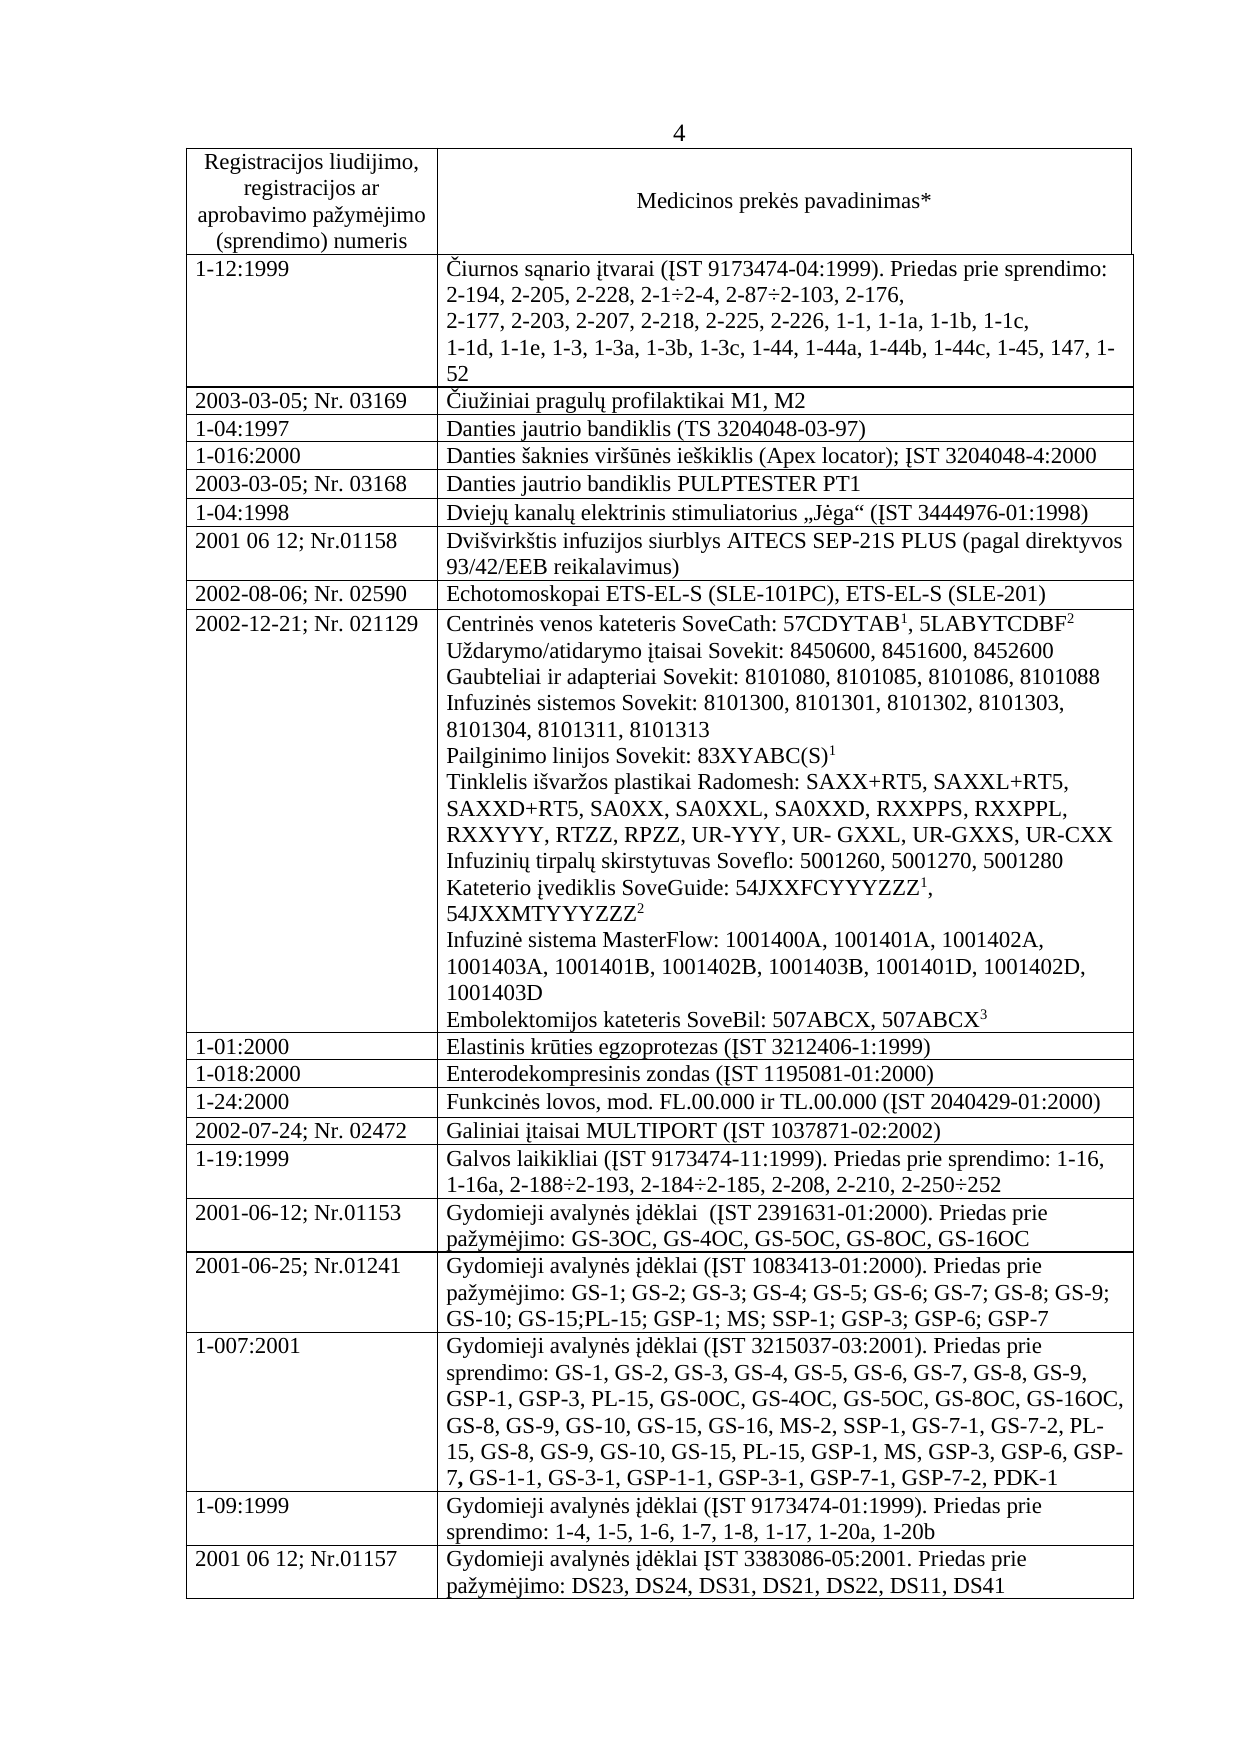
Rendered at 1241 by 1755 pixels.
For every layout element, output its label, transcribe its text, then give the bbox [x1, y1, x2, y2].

table_cell [177, 1032, 186, 1059]
table_cell [177, 1087, 186, 1117]
table_cell 1-04:1998 [187, 499, 437, 526]
table_cell Dvišvirkštis infuzijos siurblys AITECS SEP-21S PLUS (pagal direktyvos 93/42/EEB reikalavimus) [438, 527, 1133, 579]
table_cell [177, 498, 186, 526]
table_header [177, 148, 186, 253]
table_cell [177, 1198, 186, 1251]
table_cell [177, 1251, 186, 1332]
table_cell [177, 1117, 186, 1144]
table_cell 1-19:1999 [187, 1145, 437, 1198]
table_cell Funkcinės lovos, mod. FL.00.000 ir TL.00.000 (ĮST 2040429-01:2000) [438, 1088, 1133, 1117]
table_cell [177, 441, 186, 468]
table_cell 2001-06-25; Nr.01241 [187, 1253, 437, 1332]
table_cell 1-09:1999 [187, 1492, 437, 1544]
table_cell [177, 414, 186, 441]
table_cell 1-018:2000 [187, 1060, 437, 1087]
table_cell [177, 609, 186, 1032]
table_cell 1-007:2001 [187, 1333, 437, 1491]
table_cell Centrinės venos kateteris SoveCath: 57CDYTAB1, 5LABYTCDBF2 Uždarymo/atidarymo įtaisai Sovekit: 8450600, 8451600, 8452600 Gaubteliai ir adapteriai Sovekit: 8101080, 8101085, 8101086, 8101088 Infuzinės sistemos Sovekit: 8101300, 8101301, 8101302, 8101303, 8101304, 8101311, 8101313 Pailginimo linijos Sovekit: 83XYABC(S)1 Tinklelis išvaržos plastikai Radomesh: SAXX+RT5, SAXXL+RT5, SAXXD+RT5, SA0XX, SA0XXL, SA0XXD, RXXPPS, RXXPPL, RXXYYY, RTZZ, RPZZ, UR-YYY, UR- GXXL, UR-GXXS, UR-CXX Infuzinių tirpalų skirstytuvas Soveflo: 5001260, 5001270, 5001280 Kateterio įvediklis SoveGuide: 54JXXFCYYYZZZ1, 54JXXMTYYYZZZ2 Infuzinė sistema MasterFlow: 1001400A, 1001401A, 1001402A, 1001403A, 1001401B, 1001402B, 1001403B, 1001401D, 1001402D, 1001403D Embolektomijos kateteris SoveBil: 507ABCX, 507ABCX3 [438, 610, 1133, 1032]
table_cell Čiurnos sąnario įtvarai (ĮST 9173474-04:1999). Priedas prie sprendimo: 2-194, 2-205, 2-228, 2-1÷2-4, 2-87÷2-103, 2-176, 2-177, 2-203, 2-207, 2-218, 2-225, 2-226, 1-1, 1-1a, 1-1b, 1-1c, 1-1d, 1-1e, 1-3, 1-3a, 1-3b, 1-3c, 1-44, 1-44a, 1-44b, 1-44c, 1-45, 147, 1-52 [438, 255, 1133, 386]
table_header Medicinos prekės pavadinimas* [438, 149, 1131, 253]
table_cell [177, 1491, 186, 1544]
table_cell 2002-12-21; Nr. 021129 [187, 610, 437, 1032]
table_cell 2001 06 12; Nr.01158 [187, 527, 437, 579]
table_cell [177, 469, 186, 498]
table_cell Danties jautrio bandiklis PULPTESTER PT1 [438, 470, 1133, 498]
table_cell [177, 1332, 186, 1491]
table_cell 1-12:1999 [187, 255, 437, 386]
table_cell 2001-06-12; Nr.01153 [187, 1199, 437, 1251]
table_cell 1-016:2000 [187, 442, 437, 468]
table_cell Elastinis krūties egzoprotezas (ĮST 3212406-1:1999) [438, 1033, 1133, 1059]
table_cell Echotomoskopai ETS-EL-S (SLE-101PC), ETS-EL-S (SLE-201) [438, 581, 1133, 609]
table_cell [177, 254, 186, 386]
table_cell Galiniai įtaisai MULTIPORT (ĮST 1037871-02:2002) [438, 1118, 1133, 1144]
table_cell [177, 1545, 186, 1598]
table_cell 2002-08-06; Nr. 02590 [187, 581, 437, 609]
table_cell Gydomieji avalynės įdėklai (ĮST 2391631-01:2000). Priedas prie pažymėjimo: GS-3OC, GS-4OC, GS-5OC, GS-8OC, GS-16OC [438, 1199, 1133, 1251]
table_cell Gydomieji avalynės įdėklai (ĮST 1083413-01:2000). Priedas prie pažymėjimo: GS-1; GS-2; GS-3; GS-4; GS-5; GS-6; GS-7; GS-8; GS-9; GS-10; GS-15;PL-15; GSP-1; MS; SSP-1; GSP-3; GSP-6; GSP-7 [438, 1253, 1133, 1332]
table_cell [177, 526, 186, 579]
table_cell 2001 06 12; Nr.01157 [187, 1546, 437, 1598]
table_cell Čiužiniai pragulų profilaktikai M1, M2 [438, 388, 1133, 414]
table_cell Dviejų kanalų elektrinis stimuliatorius „Jėga“ (ĮST 3444976-01:1998) [438, 499, 1133, 526]
table_cell Gydomieji avalynės įdėklai (ĮST 3215037-03:2001). Priedas prie sprendimo: GS-1, GS-2, GS-3, GS-4, GS-5, GS-6, GS-7, GS-8, GS-9, GSP-1, GSP-3, PL-15, GS-0OC, GS-4OC, GS-5OC, GS-8OC, GS-16OC, GS-8, GS-9, GS-10, GS-15, GS-16, MS-2, SSP-1, GS-7-1, GS-7-2, PL-15, GS-8, GS-9, GS-10, GS-15, PL-15, GSP-1, MS, GSP-3, GSP-6, GSP-7, GS-1-1, GS-3-1, GSP-1-1, GSP-3-1, GSP-7-1, GSP-7-2, PDK-1 [438, 1333, 1133, 1491]
table_cell Enterodekompresinis zondas (ĮST 1195081-01:2000) [438, 1060, 1133, 1087]
table_cell [177, 1059, 186, 1087]
table_cell [177, 386, 186, 414]
table_cell Danties jautrio bandiklis (TS 3204048-03-97) [438, 415, 1133, 441]
table_cell Danties šaknies viršūnės ieškiklis (Apex locator); ĮST 3204048-4:2000 [438, 442, 1133, 468]
table_cell Gydomieji avalynės įdėklai (ĮST 9173474-01:1999). Priedas prie sprendimo: 1-4, 1-5, 1-6, 1-7, 1-8, 1-17, 1-20a, 1-20b [438, 1492, 1133, 1544]
table_cell 2002-07-24; Nr. 02472 [187, 1118, 437, 1144]
table_cell Gydomieji avalynės įdėklai ĮST 3383086-05:2001. Priedas prie pažymėjimo: DS23, DS24, DS31, DS21, DS22, DS11, DS41 [438, 1546, 1133, 1598]
table_cell 1-01:2000 [187, 1033, 437, 1059]
table_cell 2003-03-05; Nr. 03168 [187, 470, 437, 498]
table_cell [177, 580, 186, 609]
table_cell Galvos laikikliai (ĮST 9173474-11:1999). Priedas prie sprendimo: 1-16, 1-16a, 2-188÷2-193, 2-184÷2-185, 2-208, 2-210, 2-250÷252 [438, 1145, 1133, 1198]
table_cell [177, 1144, 186, 1198]
table_header Registracijos liudijimo, registracijos ar aprobavimo pažymėjimo (sprendimo) numeris [187, 149, 437, 253]
table_cell 2003-03-05; Nr. 03169 [187, 388, 437, 414]
table_cell 1-04:1997 [187, 415, 437, 441]
table_cell 1-24:2000 [187, 1088, 437, 1117]
